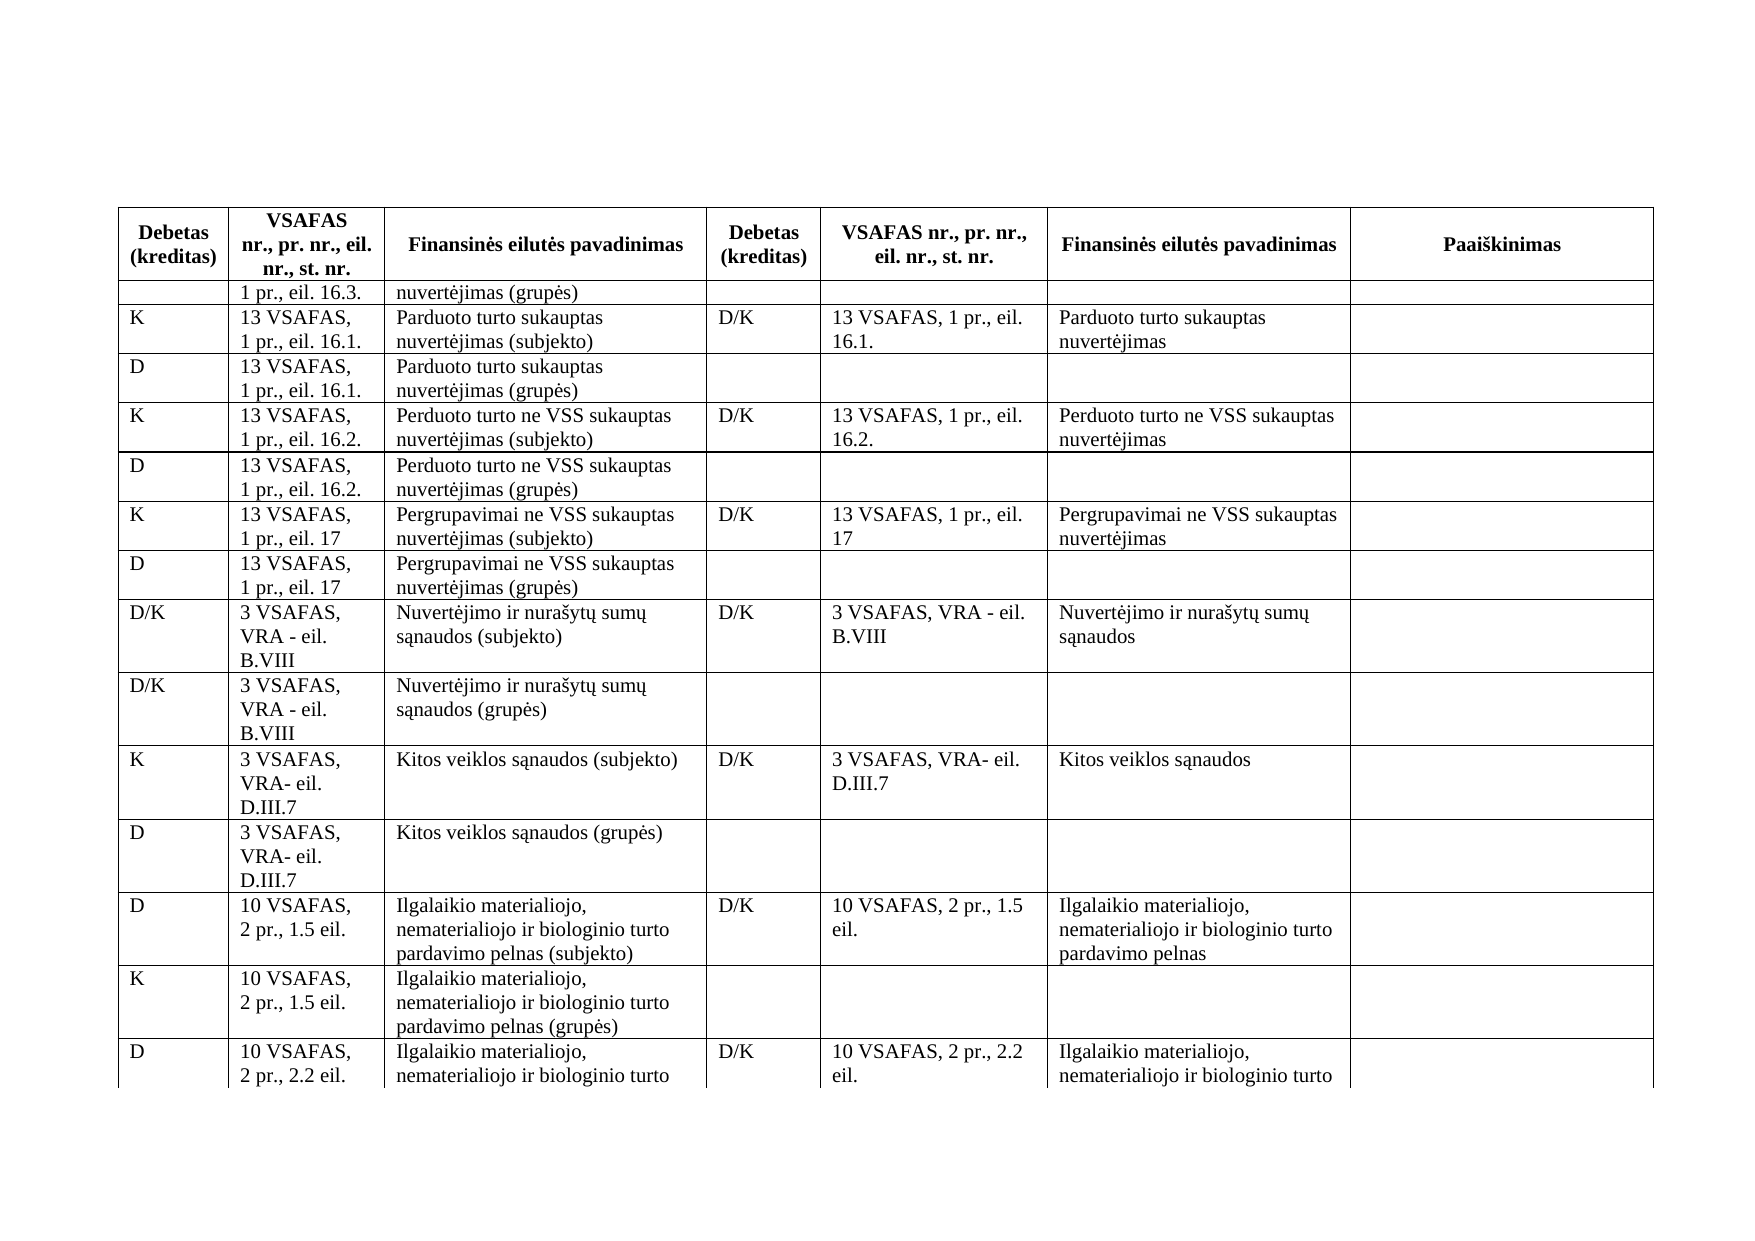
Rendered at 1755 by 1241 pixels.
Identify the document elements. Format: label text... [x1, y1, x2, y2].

table_cell Parduoto turto sukauptas nuvertėjimas (grupės) [385, 354, 706, 402]
table_cell 10 VSAFAS, 2 pr., 2.2 eil. [229, 1039, 384, 1087]
table_cell [1048, 820, 1350, 892]
table_cell Ilgalaikio materialiojo, nematerialiojo ir biologinio turto pardavimo pelnas (subjekto) [385, 893, 706, 965]
table_cell [821, 354, 1047, 402]
table_cell [1351, 281, 1653, 304]
table_cell Perduoto turto ne VSS sukauptas nuvertėjimas [1048, 403, 1350, 451]
table_cell Ilgalaikio materialiojo, nematerialiojo ir biologinio turto pardavimo pelnas [1048, 893, 1350, 965]
table_cell 10 VSAFAS, 2 pr., 1.5 eil. [229, 966, 384, 1038]
table_cell [707, 281, 820, 304]
table_cell [1048, 673, 1350, 745]
table_header Finansinės eilutės pavadinimas [1048, 208, 1350, 280]
table_cell 13 VSAFAS, 1 pr., eil. 17 [229, 502, 384, 550]
table_cell [1351, 893, 1653, 965]
table_cell D [119, 354, 228, 402]
table_cell [1351, 551, 1653, 599]
table_cell [1351, 746, 1653, 819]
table_cell [1351, 354, 1653, 402]
table_cell Nuvertėjimo ir nurašytų sumų sąnaudos (subjekto) [385, 600, 706, 672]
table_cell 3 VSAFAS, VRA - eil. B.VIII [821, 600, 1047, 672]
table_cell [1048, 453, 1350, 501]
table_cell [821, 281, 1047, 304]
table_cell Pergrupavimai ne VSS sukauptas nuvertėjimas (subjekto) [385, 502, 706, 550]
table_cell D/K [707, 1039, 820, 1087]
table_cell [1351, 820, 1653, 892]
table_cell Parduoto turto sukauptas nuvertėjimas (subjekto) [385, 305, 706, 353]
table_header Finansinės eilutės pavadinimas [385, 208, 706, 280]
table_cell D [119, 551, 228, 599]
table_cell Parduoto turto sukauptas nuvertėjimas [1048, 305, 1350, 353]
table_cell [707, 354, 820, 402]
table_cell [1048, 551, 1350, 599]
table_cell Kitos veiklos sąnaudos (subjekto) [385, 746, 706, 819]
table_cell 1 pr., eil. 16.3. [229, 281, 384, 304]
table_cell Kitos veiklos sąnaudos (grupės) [385, 820, 706, 892]
table_header Debetas (kreditas) [707, 208, 820, 280]
table_cell [821, 966, 1047, 1038]
table_cell 3 VSAFAS, VRA - eil. B.VIII [229, 673, 384, 745]
table_cell Perduoto turto ne VSS sukauptas nuvertėjimas (grupės) [385, 453, 706, 501]
table_cell [821, 673, 1047, 745]
table_header VSAFAS nr., pr. nr., eil. nr., st. nr. [229, 208, 384, 280]
table_cell [707, 453, 820, 501]
table_cell [1048, 966, 1350, 1038]
table_cell [821, 453, 1047, 501]
table_cell [1351, 453, 1653, 501]
table_cell Pergrupavimai ne VSS sukauptas nuvertėjimas [1048, 502, 1350, 550]
table_cell [707, 551, 820, 599]
table_cell [1048, 281, 1350, 304]
table_cell D/K [707, 403, 820, 451]
table_cell K [119, 966, 228, 1038]
table_cell [1351, 966, 1653, 1038]
table_cell Pergrupavimai ne VSS sukauptas nuvertėjimas (grupės) [385, 551, 706, 599]
table_cell [1351, 403, 1653, 451]
table_cell 13 VSAFAS, 1 pr., eil. 17 [821, 502, 1047, 550]
table_cell nuvertėjimas (grupės) [385, 281, 706, 304]
table_cell D/K [707, 746, 820, 819]
table_cell D [119, 1039, 228, 1087]
table_cell 13 VSAFAS, 1 pr., eil. 16.1. [229, 354, 384, 402]
table_cell 3 VSAFAS, VRA - eil. B.VIII [229, 600, 384, 672]
table_cell [821, 820, 1047, 892]
table_cell 13 VSAFAS, 1 pr., eil. 16.1. [229, 305, 384, 353]
table_cell 10 VSAFAS, 2 pr., 2.2 eil. [821, 1039, 1047, 1087]
table_cell [1351, 1039, 1653, 1087]
table_cell 10 VSAFAS, 2 pr., 1.5 eil. [821, 893, 1047, 965]
table_cell D [119, 820, 228, 892]
table_cell 13 VSAFAS, 1 pr., eil. 17 [229, 551, 384, 599]
table_cell [707, 673, 820, 745]
table_header Debetas (kreditas) [119, 208, 228, 280]
table_cell K [119, 403, 228, 451]
table_cell 13 VSAFAS, 1 pr., eil. 16.2. [821, 403, 1047, 451]
table_cell 13 VSAFAS, 1 pr., eil. 16.2. [229, 403, 384, 451]
table_cell K [119, 746, 228, 819]
table_cell [821, 551, 1047, 599]
table_cell [707, 820, 820, 892]
table_cell Ilgalaikio materialiojo, nematerialiojo ir biologinio turto pardavimo pelnas (grupės) [385, 966, 706, 1038]
table_cell D/K [119, 673, 228, 745]
table_cell D [119, 453, 228, 501]
table_cell 13 VSAFAS, 1 pr., eil. 16.2. [229, 453, 384, 501]
table_cell [119, 281, 228, 304]
table_cell 3 VSAFAS, VRA- eil. D.III.7 [821, 746, 1047, 819]
table_cell Ilgalaikio materialiojo, nematerialiojo ir biologinio turto [1048, 1039, 1350, 1087]
table_cell [1351, 600, 1653, 672]
table_cell [1351, 502, 1653, 550]
table_cell [1048, 354, 1350, 402]
table_cell Perduoto turto ne VSS sukauptas nuvertėjimas (subjekto) [385, 403, 706, 451]
table_cell 10 VSAFAS, 2 pr., 1.5 eil. [229, 893, 384, 965]
table_cell Ilgalaikio materialiojo, nematerialiojo ir biologinio turto [385, 1039, 706, 1087]
table_cell Kitos veiklos sąnaudos [1048, 746, 1350, 819]
table_cell D/K [707, 305, 820, 353]
table_cell Nuvertėjimo ir nurašytų sumų sąnaudos [1048, 600, 1350, 672]
table_cell Nuvertėjimo ir nurašytų sumų sąnaudos (grupės) [385, 673, 706, 745]
table_cell [707, 966, 820, 1038]
table_cell K [119, 305, 228, 353]
table_cell 13 VSAFAS, 1 pr., eil. 16.1. [821, 305, 1047, 353]
table_header Paaiškinimas [1351, 208, 1653, 280]
table_cell D/K [707, 600, 820, 672]
table_cell K [119, 502, 228, 550]
table_cell [1351, 305, 1653, 353]
table_cell D/K [707, 893, 820, 965]
table_cell [1351, 673, 1653, 745]
table_cell D/K [707, 502, 820, 550]
table_header VSAFAS nr., pr. nr., eil. nr., st. nr. [821, 208, 1047, 280]
table_cell D/K [119, 600, 228, 672]
table_cell D [119, 893, 228, 965]
table_cell 3 VSAFAS, VRA- eil. D.III.7 [229, 820, 384, 892]
table_cell 3 VSAFAS, VRA- eil. D.III.7 [229, 746, 384, 819]
